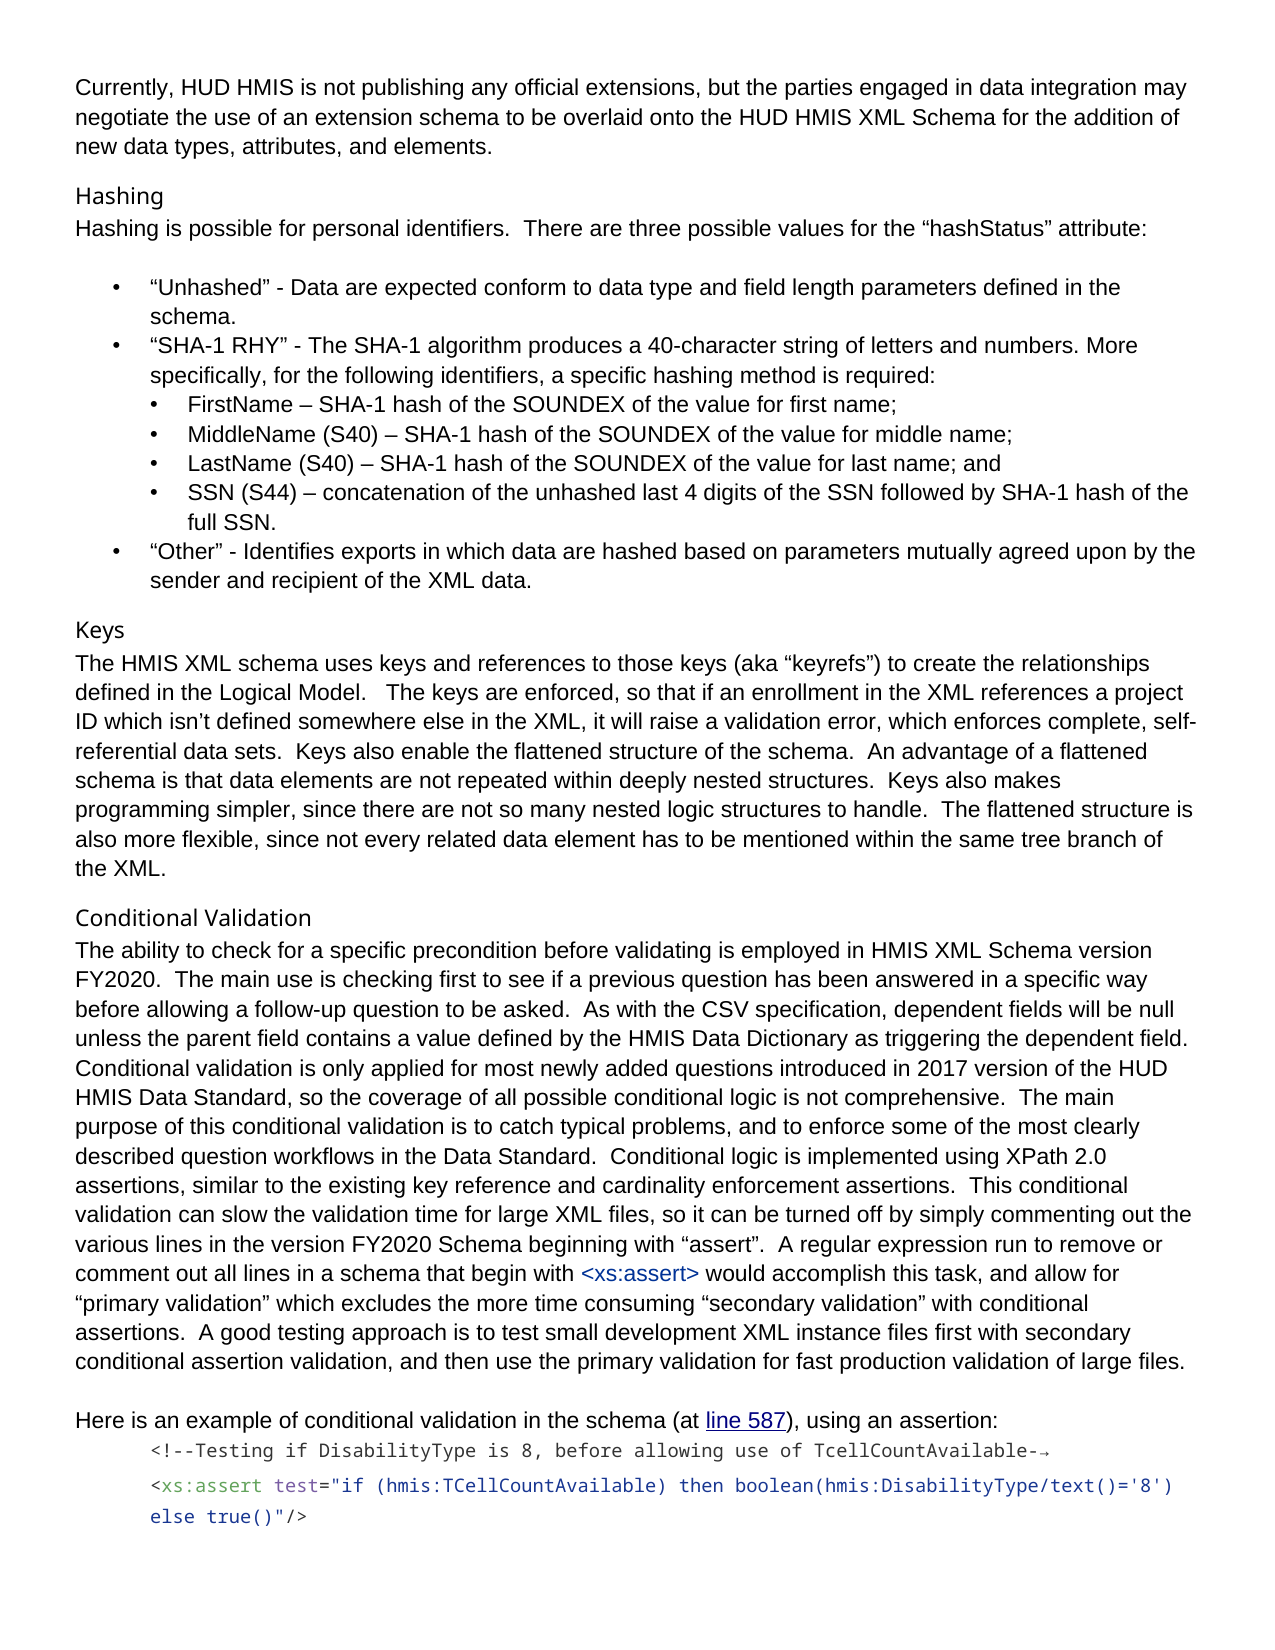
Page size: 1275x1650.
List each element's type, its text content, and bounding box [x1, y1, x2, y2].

text Hashing is possible for personal identifiers. There are three possible values for the “hashStatus” attribute: [75, 216, 1200, 241]
text <!--Testing if DisabilityType is 8, before allowing use of TcellCountAvailable-→ [150, 1437, 1200, 1463]
list “Other” - Identifies exports in which data are hashed based on parameters mutually agreed upon by the sender and recipient of the XML data. [112, 539, 1200, 594]
text The HMIS XML schema uses keys and references to those keys (aka “keyrefs”) to create the relationships defined in the Logical Model. The keys are enforced, so that if an enrollment in the XML references a project ID which isn’t defined somewhere else in the XML, it will raise a validation error, which enforces complete, self-referential data sets. Keys also enable the flattened structure of the schema. An advantage of a flattened schema is that data elements are not repeated within deeply nested structures. Keys also makes programming simpler, since there are not so many nested logic structures to handle. The flattened structure is also more flexible, since not every related data element has to be mentioned within the same tree branch of the XML. [75, 650, 1200, 881]
text Here is an example of conditional validation in the schema (at line 587), using an assertion: [75, 1408, 1200, 1433]
text Currently, HUD HMIS is not publishing any official extensions, but the parties engaged in data integration may negotiate the use of an extension schema to be overlaid onto the HUD HMIS XML Schema for the addition of new data types, attributes, and elements. [75, 75, 1200, 159]
list “Unhashed” - Data are expected conform to data type and field length parameters defined in the schema. [112, 274, 1200, 329]
list FirstName – SHA-1 hash of the SOUNDEX of the value for first name; [150, 392, 1200, 418]
subtitle Hashing [75, 180, 1200, 211]
text The ability to check for a specific precondition before validating is employed in HMIS XML Schema version FY2020. The main use is checking first to see if a previous question has been answered in a specific way before allowing a follow-up question to be asked. As with the CSV specification, dependent fields will be null unless the parent field contains a value defined by the HMIS Data Dictionary as triggering the dependent field. Conditional validation is only applied for most newly added questions introduced in 2017 version of the HUD HMIS Data Standard, so the coverage of all possible conditional logic is not comprehensive. The main purpose of this conditional validation is to catch typical problems, and to enforce some of the most clearly described question workflows in the Data Standard. Conditional logic is implemented using XPath 2.0 assertions, similar to the existing key reference and cardinality enforcement assertions. This conditional validation can slow the validation time for large XML files, so it can be turned off by simply commenting out the various lines in the version FY2020 Schema beginning with “assert”. A regular expression run to remove or comment out all lines in a schema that begin with <xs:assert> would accomplish this task, and allow for “primary validation” which excludes the more time consuming “secondary validation” with conditional assertions. A good testing approach is to test small development XML instance files first with secondary conditional assertion validation, and then use the primary validation for fast production validation of large files. [75, 938, 1200, 1375]
list SSN (S44) – concatenation of the unhashed last 4 digits of the SSN followed by SHA-1 hash of the full SSN. [150, 480, 1200, 535]
subtitle Keys [75, 614, 1200, 646]
list MiddleName (S40) – SHA-1 hash of the SOUNDEX of the value for middle name; [150, 421, 1200, 447]
subtitle Conditional Validation [75, 902, 1200, 933]
list LastName (S40) – SHA-1 hash of the SOUNDEX of the value for last name; and [150, 451, 1200, 476]
list “SHA-1 RHY” - The SHA-1 algorithm produces a 40-character string of letters and numbers. More specifically, for the following identifiers, a specific hashing method is required: [112, 333, 1200, 388]
text <xs:assert test="if (hmis:TCellCountAvailable) then boolean(hmis:DisabilityType/text()='8') else true()"/> [150, 1466, 1200, 1529]
